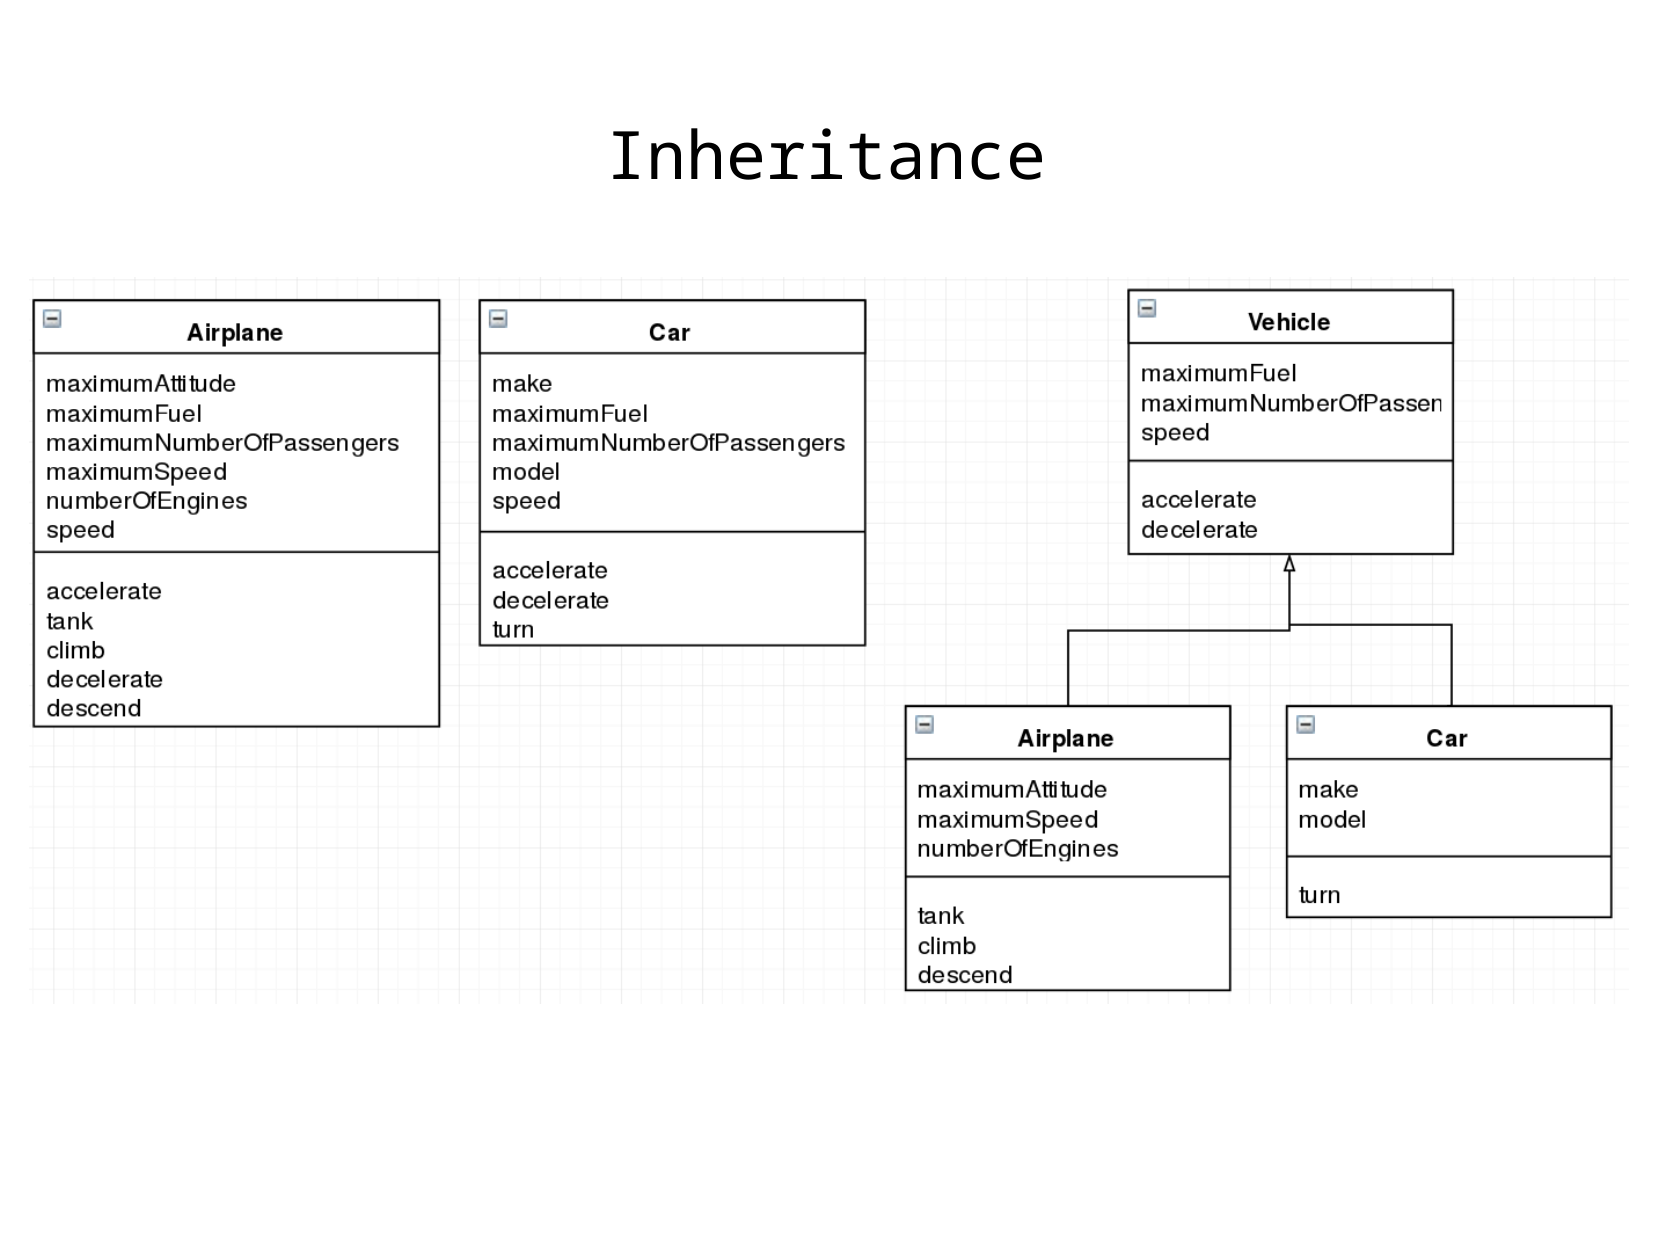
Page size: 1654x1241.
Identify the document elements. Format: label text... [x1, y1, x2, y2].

picture [29, 277, 1629, 1004]
title Inheritance [82, 49, 1571, 257]
